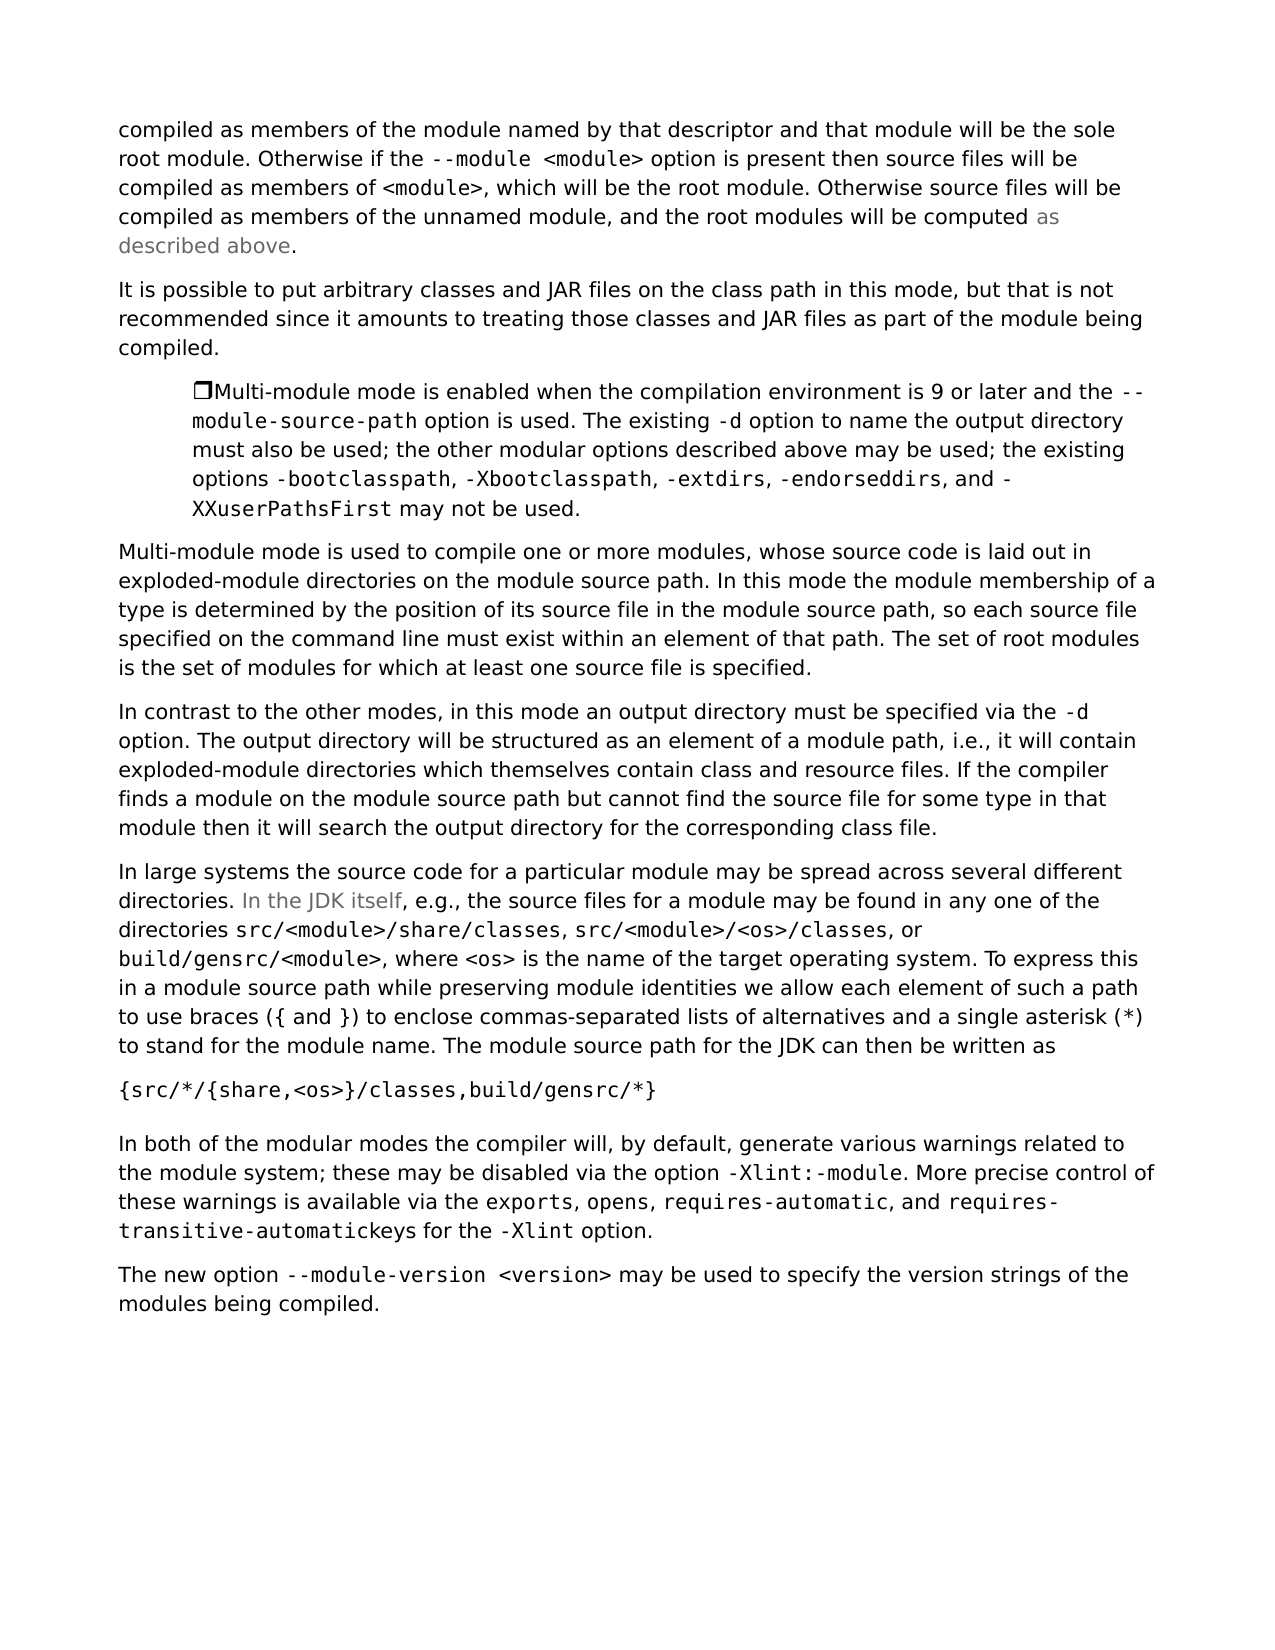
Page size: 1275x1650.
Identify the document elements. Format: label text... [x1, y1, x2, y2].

text It is possible to put arbitrary classes and JAR files on the class path in this mode, but that is not recommended since it amounts to treating those classes and JAR files as part of the module being compiled. [118, 278, 1157, 360]
text compiled as members of the module named by that descriptor and that module will be the sole root module. Otherwise if the --module <module> option is present then source files will be compiled as members of <module>, which will be the root module. Otherwise source files will be compiled as members of the unnamed module, and the root modules will be computed as described above. [118, 118, 1157, 259]
text Multi-module mode is used to compile one or more modules, whose source code is laid out in exploded-module directories on the module source path. In this mode the module membership of a type is determined by the position of its source file in the module source path, so each source file specified on the command line must exist within an element of that path. The set of root modules is the set of modules for which at least one source file is specified. [118, 540, 1157, 681]
list Multi-module mode is enabled when the compilation environment is 9 or later and the --module-source-path option is used. The existing -d option to name the output directory must also be used; the other modular options described above may be used; the existing options -bootclasspath, -Xbootclasspath, -extdirs, -endorseddirs, and -XXuserPathsFirst may not be used. [192, 380, 1157, 521]
text The new option --module-version <version> may be used to specify the version strings of the modules being compiled. [118, 1263, 1157, 1316]
text In contrast to the other modes, in this mode an output directory must be specified via the -d option. The output directory will be structured as an element of a module path, i.e., it will contain exploded-module directories which themselves contain class and resource files. If the compiler finds a module on the module source path but cannot find the source file for some type in that module then it will search the output directory for the corresponding class file. [118, 700, 1157, 841]
text In both of the modular modes the compiler will, by default, generate various warnings related to the module system; these may be disabled via the option -Xlint:-module. More precise control of these warnings is available via the exports, opens, requires-automatic, and requires-transitive-automatickeys for the -Xlint option. [118, 1132, 1157, 1243]
text {src/*/{share,<os>}/classes,build/gensrc/*} [118, 1078, 1157, 1102]
text In large systems the source code for a particular module may be spread across several different directories. In the JDK itself, e.g., the source files for a module may be found in any one of the directories src/<module>/share/classes, src/<module>/<os>/classes, or build/gensrc/<module>, where <os> is the name of the target operating system. To express this in a module source path while preserving module identities we allow each element of such a path to use braces ({ and }) to enclose commas-separated lists of alternatives and a single asterisk (*) to stand for the module name. The module source path for the JDK can then be written as [118, 860, 1157, 1059]
